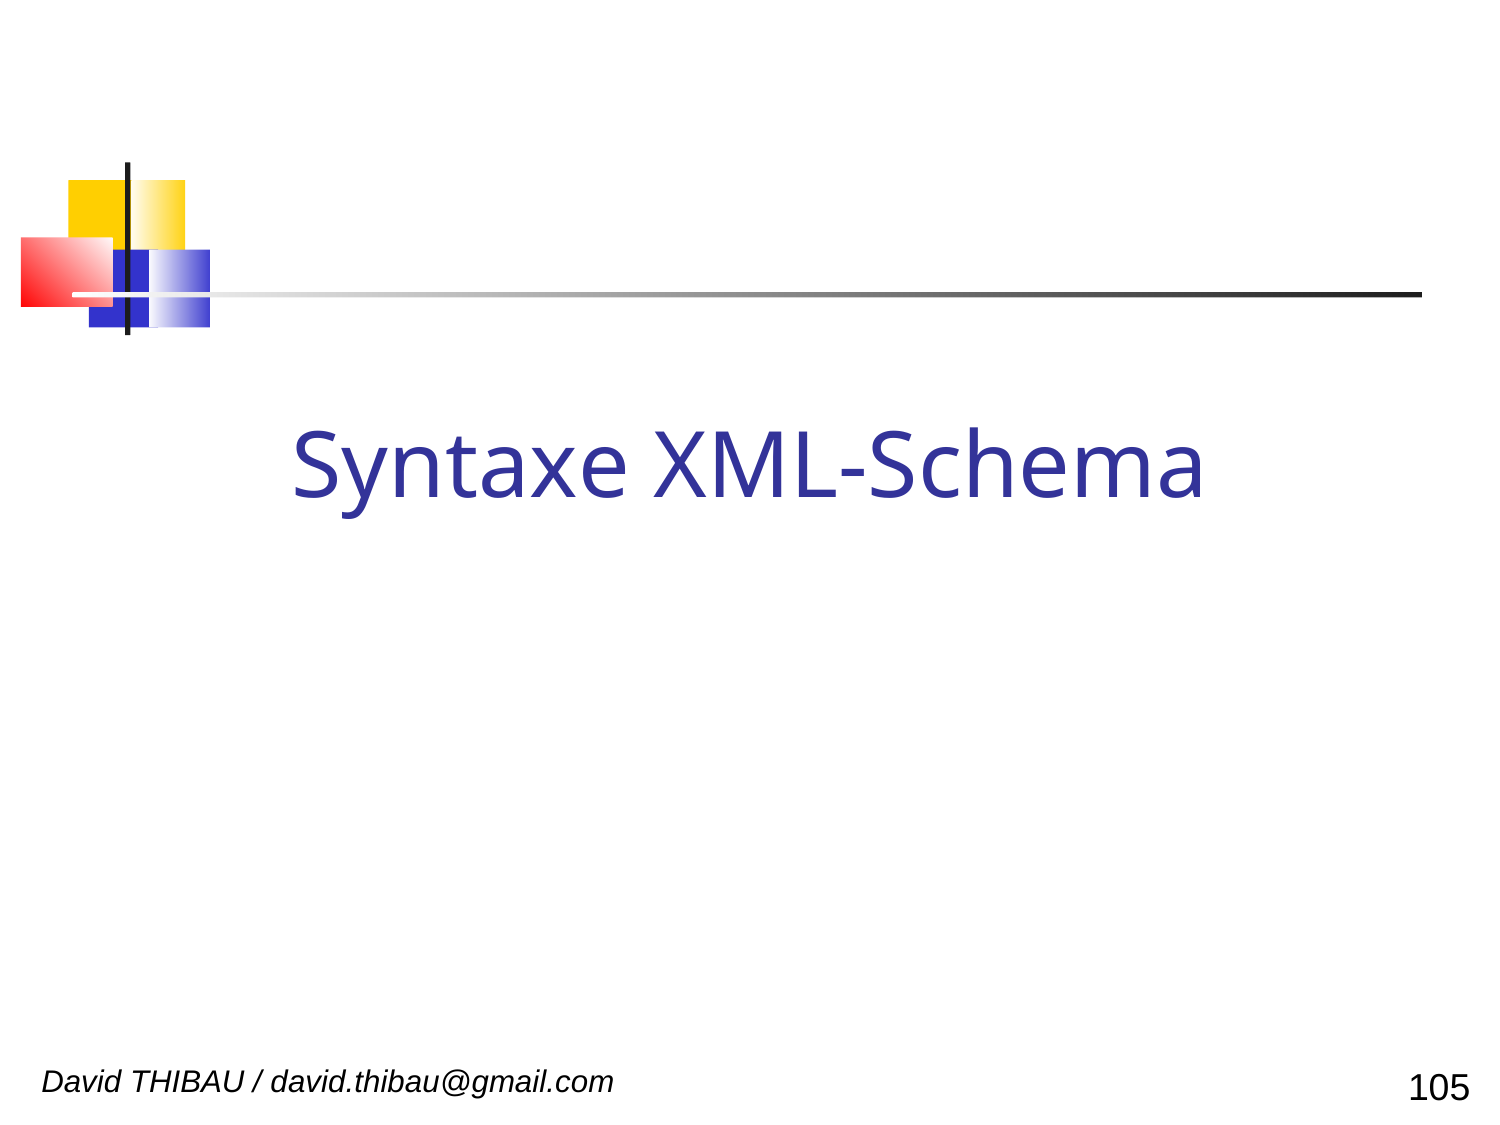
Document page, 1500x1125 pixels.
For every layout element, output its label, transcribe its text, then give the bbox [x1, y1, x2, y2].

title Syntaxe XML-Schema [112, 349, 1388, 591]
